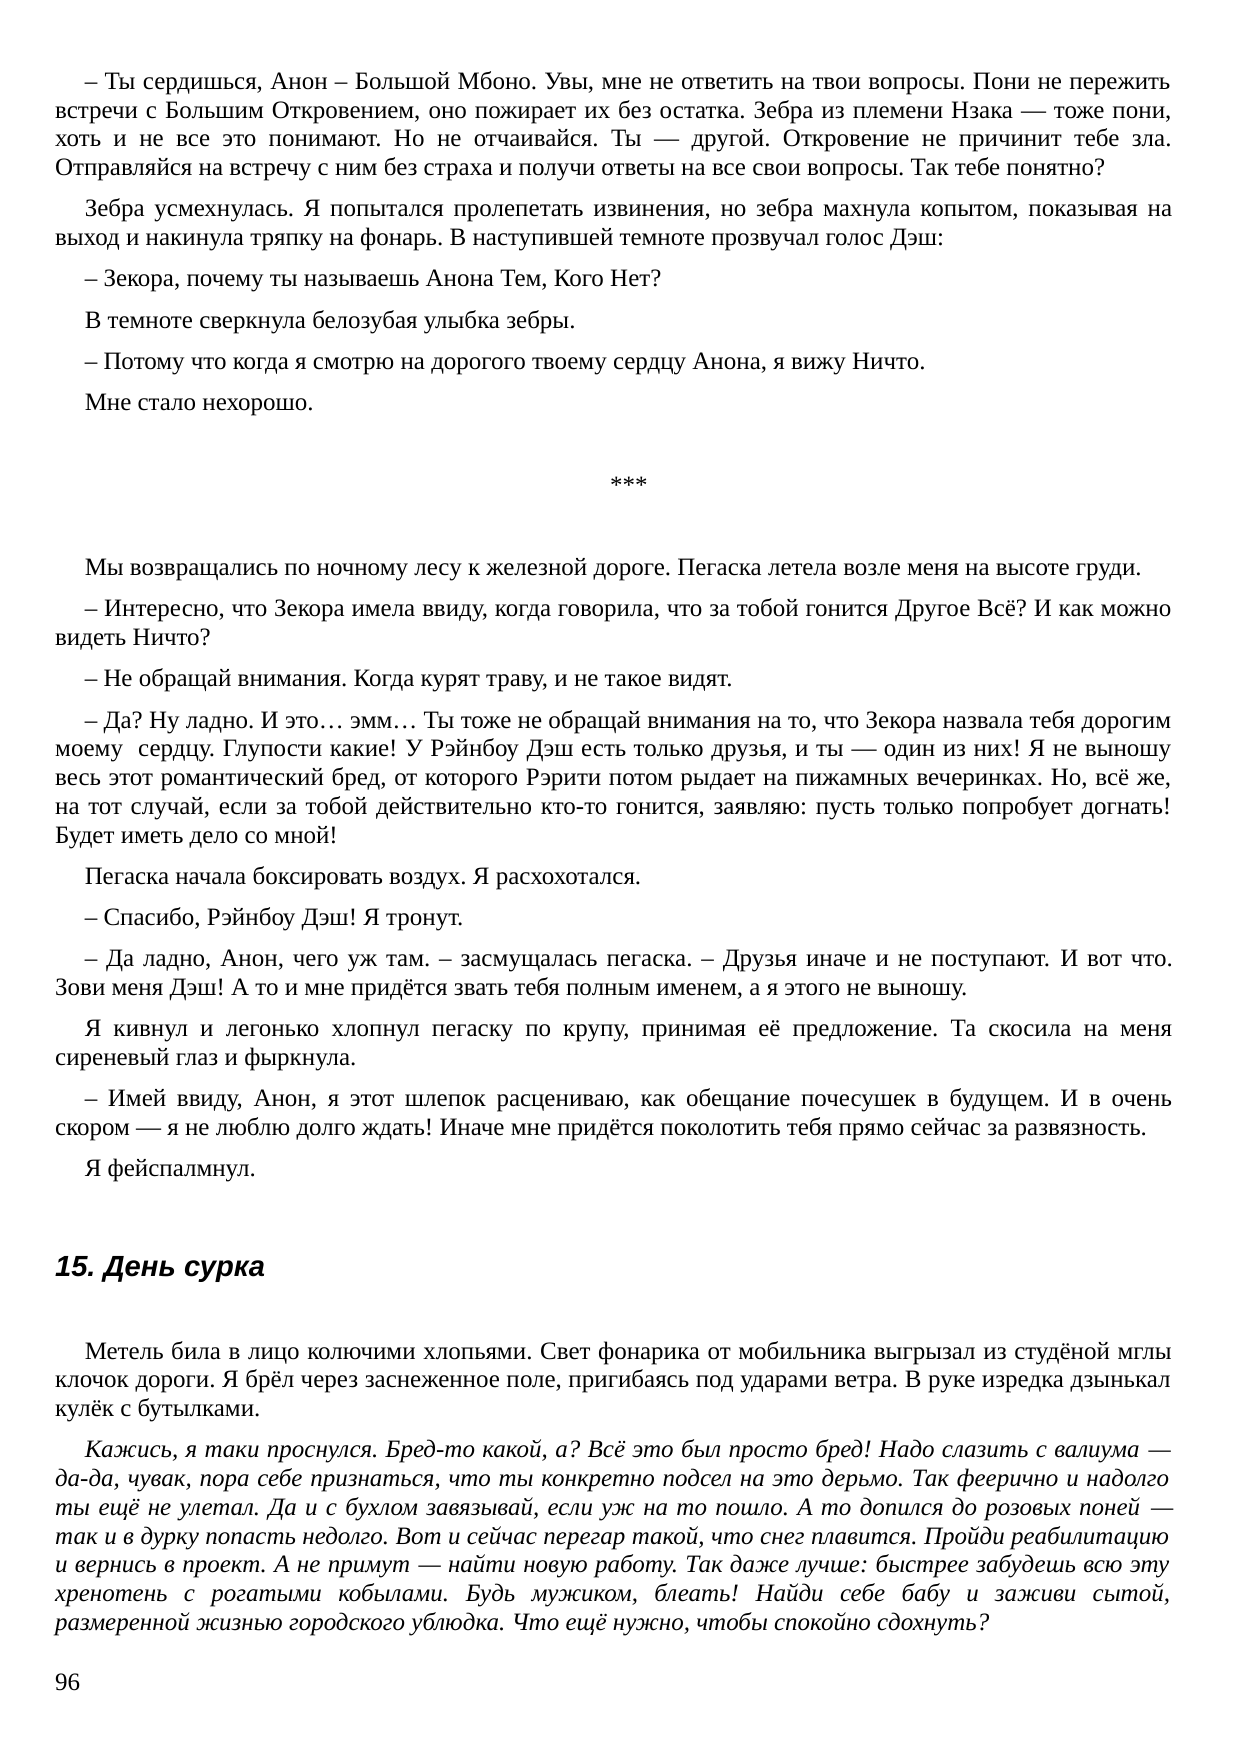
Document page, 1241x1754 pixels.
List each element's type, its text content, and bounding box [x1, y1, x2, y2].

text – Потому что когда я смотрю на дорогого твоему сердцу Анона, я вижу Ничто. [55, 346, 1173, 375]
text – Зекора, почему ты называешь Анона Тем, Кого Нет? [55, 263, 1173, 292]
text – Интересно, что Зекора имела ввиду, когда говорила, что за тобой гонится Другое Всё? И как можно видеть Ничто? [55, 593, 1173, 651]
text – Не обращай внимания. Когда курят траву, и не такое видят. [55, 663, 1173, 692]
text В темноте сверкнула белозубая улыбка зебры. [55, 305, 1173, 333]
text Мне стало нехорошо. [55, 387, 1173, 416]
text *** [55, 470, 1173, 498]
text Кажись, я таки проснулся. Бред-то какой, а? Всё это был просто бред! Надо слазить с валиума — да-да, чувак, пора себе признаться, что ты конкретно подсел на это дерьмо. Так феерично и надолго ты ещё не улетал. Да и с бухлом завязывай, если уж на то пошло. А то допился до розовых поней — так и в дурку попасть недолго. Вот и сейчас перегар такой, что снег плавится. Пройди реабилитацию и вернись в проект. А не примут — найти новую работу. Так даже лучше: быстрее забудешь всю эту хренотень с рогатыми кобылами. Будь мужиком, блеать! Найди себе бабу и заживи сытой, размеренной жизнью городского ублюдка. Что ещё нужно, чтобы спокойно сдохнуть? [55, 1434, 1173, 1636]
text Я кивнул и легонько хлопнул пегаску по крупу, принимая её предложение. Та скосила на меня сиреневый глаз и фыркнула. [55, 1013, 1173, 1071]
text Пегаска начала боксировать воздух. Я расхохотался. [55, 861, 1173, 890]
text – Да ладно, Анон, чего уж там. – засмущалась пегаска. – Друзья иначе и не поступают. И вот что. Зови меня Дэш! А то и мне придётся звать тебя полным именем, а я этого не выношу. [55, 943, 1173, 1001]
text – Да? Ну ладно. И это… эмм… Ты тоже не обращай внимания на то, что Зекора назвала тебя дорогим моему сердцу. Глупости какие! У Рэйнбоу Дэш есть только друзья, и ты — один из них! Я не выношу весь этот романтический бред, от которого Рэрити потом рыдает на пижамных вечеринках. Но, всё же, на тот случай, если за тобой действительно кто-то гонится, заявляю: пусть только попробует догнать! Будет иметь дело со мной! [55, 705, 1173, 848]
subtitle 15. День сурка [55, 1248, 1173, 1282]
text Метель била в лицо колючими хлопьями. Свет фонарика от мобильника выгрызал из студёной мглы клочок дороги. Я брёл через заснеженное поле, пригибаясь под ударами ветра. В руке изредка дзынькал кулёк с бутылками. [55, 1336, 1173, 1422]
text Зебра усмехнулась. Я попытался пролепетать извинения, но зебра махнула копытом, показывая на выход и накинула тряпку на фонарь. В наступившей темноте прозвучал голос Дэш: [55, 193, 1173, 251]
text – Спасибо, Рэйнбоу Дэш! Я тронут. [55, 902, 1173, 931]
text Мы возвращались по ночному лесу к железной дороге. Пегаска летела возле меня на высоте груди. [55, 552, 1173, 581]
text – Ты сердишься, Анон – Большой Мбоно. Увы, мне не ответить на твои вопросы. Пони не пережить встречи с Большим Откровением, оно пожирает их без остатка. Зебра из племени Нзака — тоже пони, хоть и не все это понимают. Но не отчаивайся. Ты — другой. Откровение не причинит тебе зла. Отправляйся на встречу с ним без страха и получи ответы на все свои вопросы. Так тебе понятно? [55, 66, 1173, 181]
text – Имей ввиду, Анон, я этот шлепок расцениваю, как обещание почесушек в будущем. И в очень скором — я не люблю долго ждать! Иначе мне придётся поколотить тебя прямо сейчас за развязность. [55, 1083, 1173, 1141]
text Я фейспалмнул. [55, 1153, 1173, 1182]
